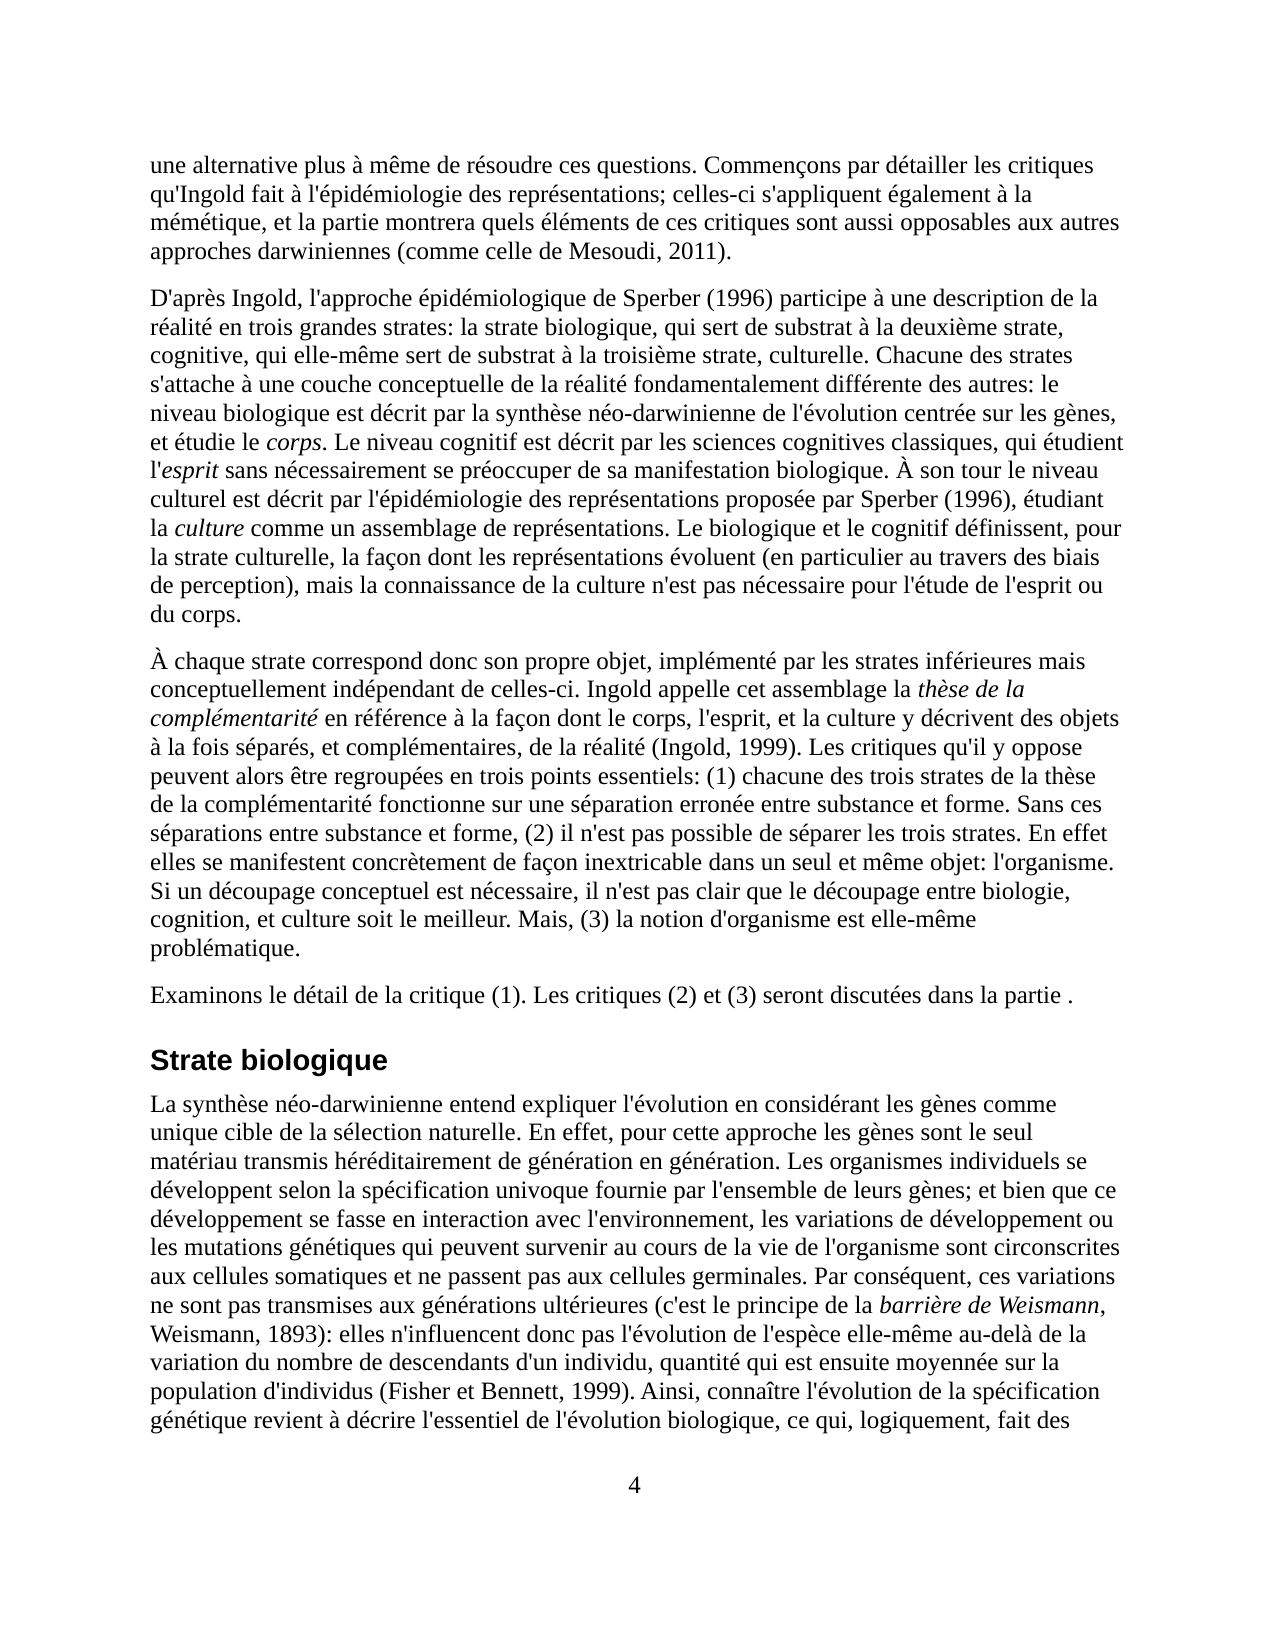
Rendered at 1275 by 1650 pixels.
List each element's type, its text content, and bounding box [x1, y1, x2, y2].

text D'après Ingold, l'approche épidémiologique de Sperber (1996) participe à une description de la réalité en trois grandes strates: la strate biologique, qui sert de substrat à la deuxième strate, cognitive, qui elle-même sert de substrat à la troisième strate, culturelle. Chacune des strates s'attache à une couche conceptuelle de la réalité fondamentalement différente des autres: le niveau biologique est décrit par la synthèse néo-darwinienne de l'évolution centrée sur les gènes, et étudie le corps. Le niveau cognitif est décrit par les sciences cognitives classiques, qui étudient l'esprit sans nécessairement se préoccuper de sa manifestation biologique. À son tour le niveau culturel est décrit par l'épidémiologie des représentations proposée par Sperber (1996), étudiant la culture comme un assemblage de représentations. Le biologique et le cognitif définissent, pour la strate culturelle, la façon dont les représentations évoluent (en particulier au travers des biais de perception), mais la connaissance de la culture n'est pas nécessaire pour l'étude de l'esprit ou du corps. [150, 283, 1125, 628]
text La synthèse néo-darwinienne entend expliquer l'évolution en considérant les gènes comme unique cible de la sélection naturelle. En effet, pour cette approche les gènes sont le seul matériau transmis héréditairement de génération en génération. Les organismes individuels se développent selon la spécification univoque fournie par l'ensemble de leurs gènes; et bien que ce développement se fasse en interaction avec l'environnement, les variations de développement ou les mutations génétiques qui peuvent survenir au cours de la vie de l'organisme sont circonscrites aux cellules somatiques et ne passent pas aux cellules germinales. Par conséquent, ces variations ne sont pas transmises aux générations ultérieures (c'est le principe de la barrière de Weismann, Weismann, 1893): elles n'influencent donc pas l'évolution de l'espèce elle-même au-delà de la variation du nombre de descendants d'un individu, quantité qui est ensuite moyennée sur la population d'individus (Fisher et Bennett, 1999). Ainsi, connaître l'évolution de la spécification génétique revient à décrire l'essentiel de l'évolution biologique, ce qui, logiquement, fait des [150, 1089, 1125, 1434]
text Examinons le détail de la critique (1). Les critiques (2) et (3) seront discutées dans la partie . [150, 980, 1125, 1009]
text À chaque strate correspond donc son propre objet, implémenté par les strates inférieures mais conceptuellement indépendant de celles-ci. Ingold appelle cet assemblage la thèse de la complémentarité en référence à la façon dont le corps, l'esprit, et la culture y décrivent des objets à la fois séparés, et complémentaires, de la réalité (Ingold, 1999). Les critiques qu'il y oppose peuvent alors être regroupées en trois points essentiels: (1) chacune des trois strates de la thèse de la complémentarité fonctionne sur une séparation erronée entre substance et forme. Sans ces séparations entre substance et forme, (2) il n'est pas possible de séparer les trois strates. En effet elles se manifestent concrètement de façon inextricable dans un seul et même objet: l'organisme. Si un découpage conceptuel est nécessaire, il n'est pas clair que le découpage entre biologie, cognition, et culture soit le meilleur. Mais, (3) la notion d'organisme est elle-même problématique. [150, 646, 1125, 962]
subtitle Strate biologique [150, 1043, 1125, 1076]
text une alternative plus à même de résoudre ces questions. Commençons par détailler les critiques qu'Ingold fait à l'épidémiologie des représentations; celles-ci s'appliquent également à la mémétique, et la partie montrera quels éléments de ces critiques sont aussi opposables aux autres approches darwiniennes (comme celle de Mesoudi, 2011). [150, 150, 1125, 265]
